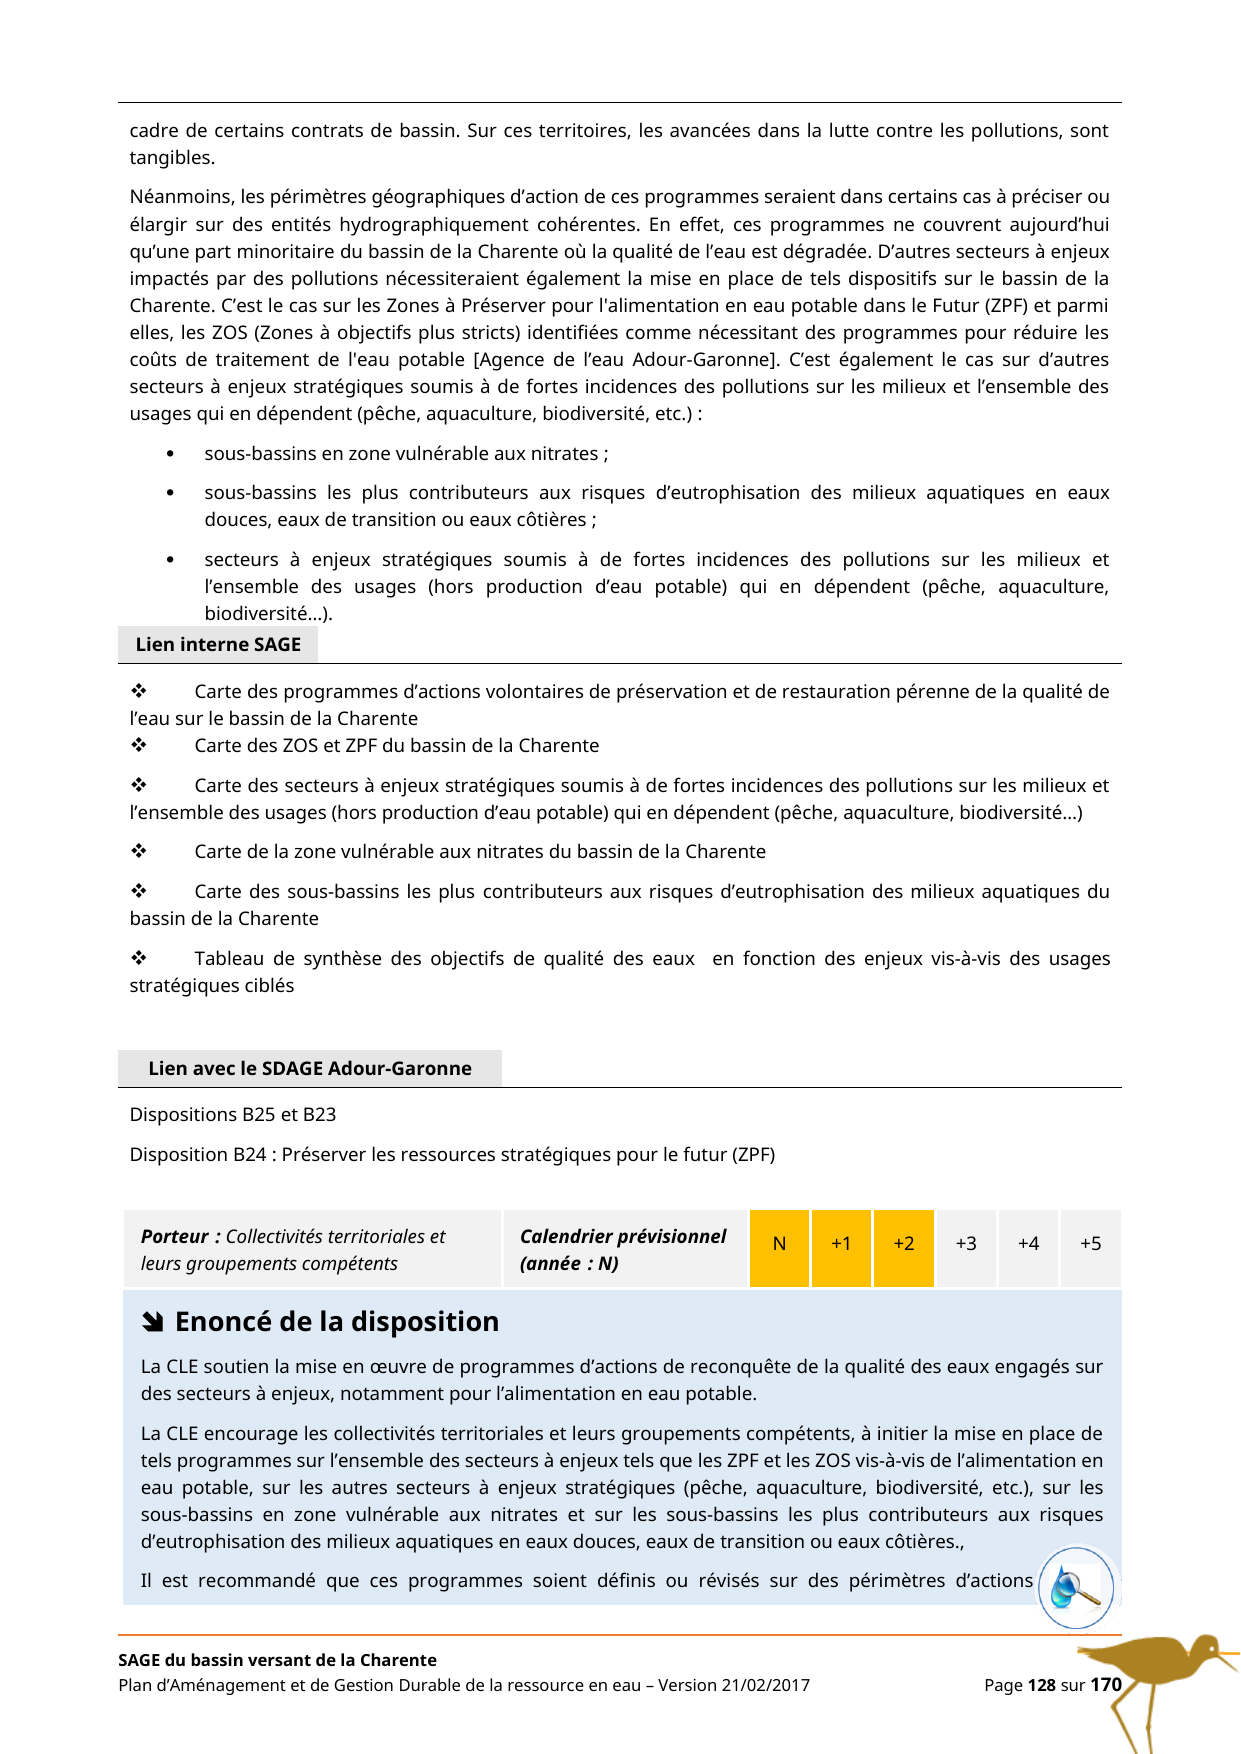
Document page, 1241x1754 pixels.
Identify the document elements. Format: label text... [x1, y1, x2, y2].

table_cell +5 [1061, 1210, 1121, 1287]
table_cell [319, 626, 1122, 663]
table_cell Lien interne SAGE [118, 626, 318, 663]
table_cell cadre de certains contrats de bassin. Sur ces territoires, les avancées dans la lutte contre les pollutions, sont tangibles. Néanmoins, les périmètres géographiques d’action de ces programmes seraient dans certains cas à préciser ou élargir sur des entités hydrographiquement cohérentes. En effet, ces programmes ne couvrent aujourd’hui qu’une part minoritaire du bassin de la Charente où la qualité de l’eau est dégradée. D’autres secteurs à enjeux impactés par des pollutions nécessiteraient également la mise en place de tels dispositifs sur le bassin de la Charente. C’est le cas sur les Zones à Préserver pour l'alimentation en eau potable dans le Futur (ZPF) et parmi elles, les ZOS (Zones à objectifs plus stricts) identifiées comme nécessitant des programmes pour réduire les coûts de traitement de l'eau potable [Agence de l’eau Adour-Garonne]. C’est également le cas sur d’autres secteurs à enjeux stratégiques soumis à de fortes incidences des pollutions sur les milieux et l’ensemble des usages qui en dépendent (pêche, aquaculture, biodiversité, etc.) : sous-bassins en zone vulnérable aux nitrates ; sous-bassins les plus contributeurs aux risques d’eutrophisation des milieux aquatiques en eaux douces, eaux de transition ou eaux côtières ; secteurs à enjeux stratégiques soumis à de fortes incidences des pollutions sur les milieux et l’ensemble des usages (hors production d’eau potable) qui en dépendent (pêche, aquaculture, biodiversité…). [118, 103, 1122, 626]
table_cell +3 [937, 1210, 996, 1287]
table_cell +2 [874, 1210, 934, 1287]
table_cell [118, 1287, 123, 1605]
table_cell Carte des programmes d’actions volontaires de préservation et de restauration pérenne de la qualité de l’eau sur le bassin de la Charente Carte des ZOS et ZPF du bassin de la Charente Carte des secteurs à enjeux stratégiques soumis à de fortes incidences des pollutions sur les milieux et l’ensemble des usages (hors production d’eau potable) qui en dépendent (pêche, aquaculture, biodiversité…) Carte de la zone vulnérable aux nitrates du bassin de la Charente Carte des sous-bassins les plus contributeurs aux risques d’eutrophisation des milieux aquatiques du bassin de la Charente Tableau de synthèse des objectifs de qualité des eaux en fonction des enjeux vis-à-vis des usages stratégiques ciblés [118, 664, 1122, 1049]
table_cell +4 [999, 1210, 1058, 1287]
table_cell N [750, 1210, 809, 1287]
table_cell Lien avec le SDAGE Adour-Garonne [118, 1050, 502, 1087]
table_cell +1 [812, 1210, 871, 1287]
table_cell Porteur : Collectivités territoriales et leurs groupements compétents [124, 1210, 501, 1287]
table_cell [502, 1050, 1122, 1087]
table_cell  Enoncé de la disposition La CLE soutien la mise en œuvre de programmes d’actions de reconquête de la qualité des eaux engagés sur des secteurs à enjeux, notamment pour l’alimentation en eau potable. La CLE encourage les collectivités territoriales et leurs groupements compétents, à initier la mise en place de tels programmes sur l’ensemble des secteurs à enjeux tels que les ZPF et les ZOS vis-à-vis de l’alimentation en eau potable, sur les autres secteurs à enjeux stratégiques (pêche, aquaculture, biodiversité, etc.), sur les sous-bassins en zone vulnérable aux nitrates et sur les sous-bassins les plus contributeurs aux risques d’eutrophisation des milieux aquatiques en eaux douces, eaux de transition ou eaux côtières., Il est recommandé que ces programmes soient définis ou révisés sur des périmètres d’actions [123, 1290, 1122, 1605]
table_cell Dispositions B25 et B23 Disposition B24 : Préserver les ressources stratégiques pour le futur (ZPF) [118, 1088, 1122, 1206]
table_cell Calendrier prévisionnel (année : N) [504, 1210, 747, 1287]
